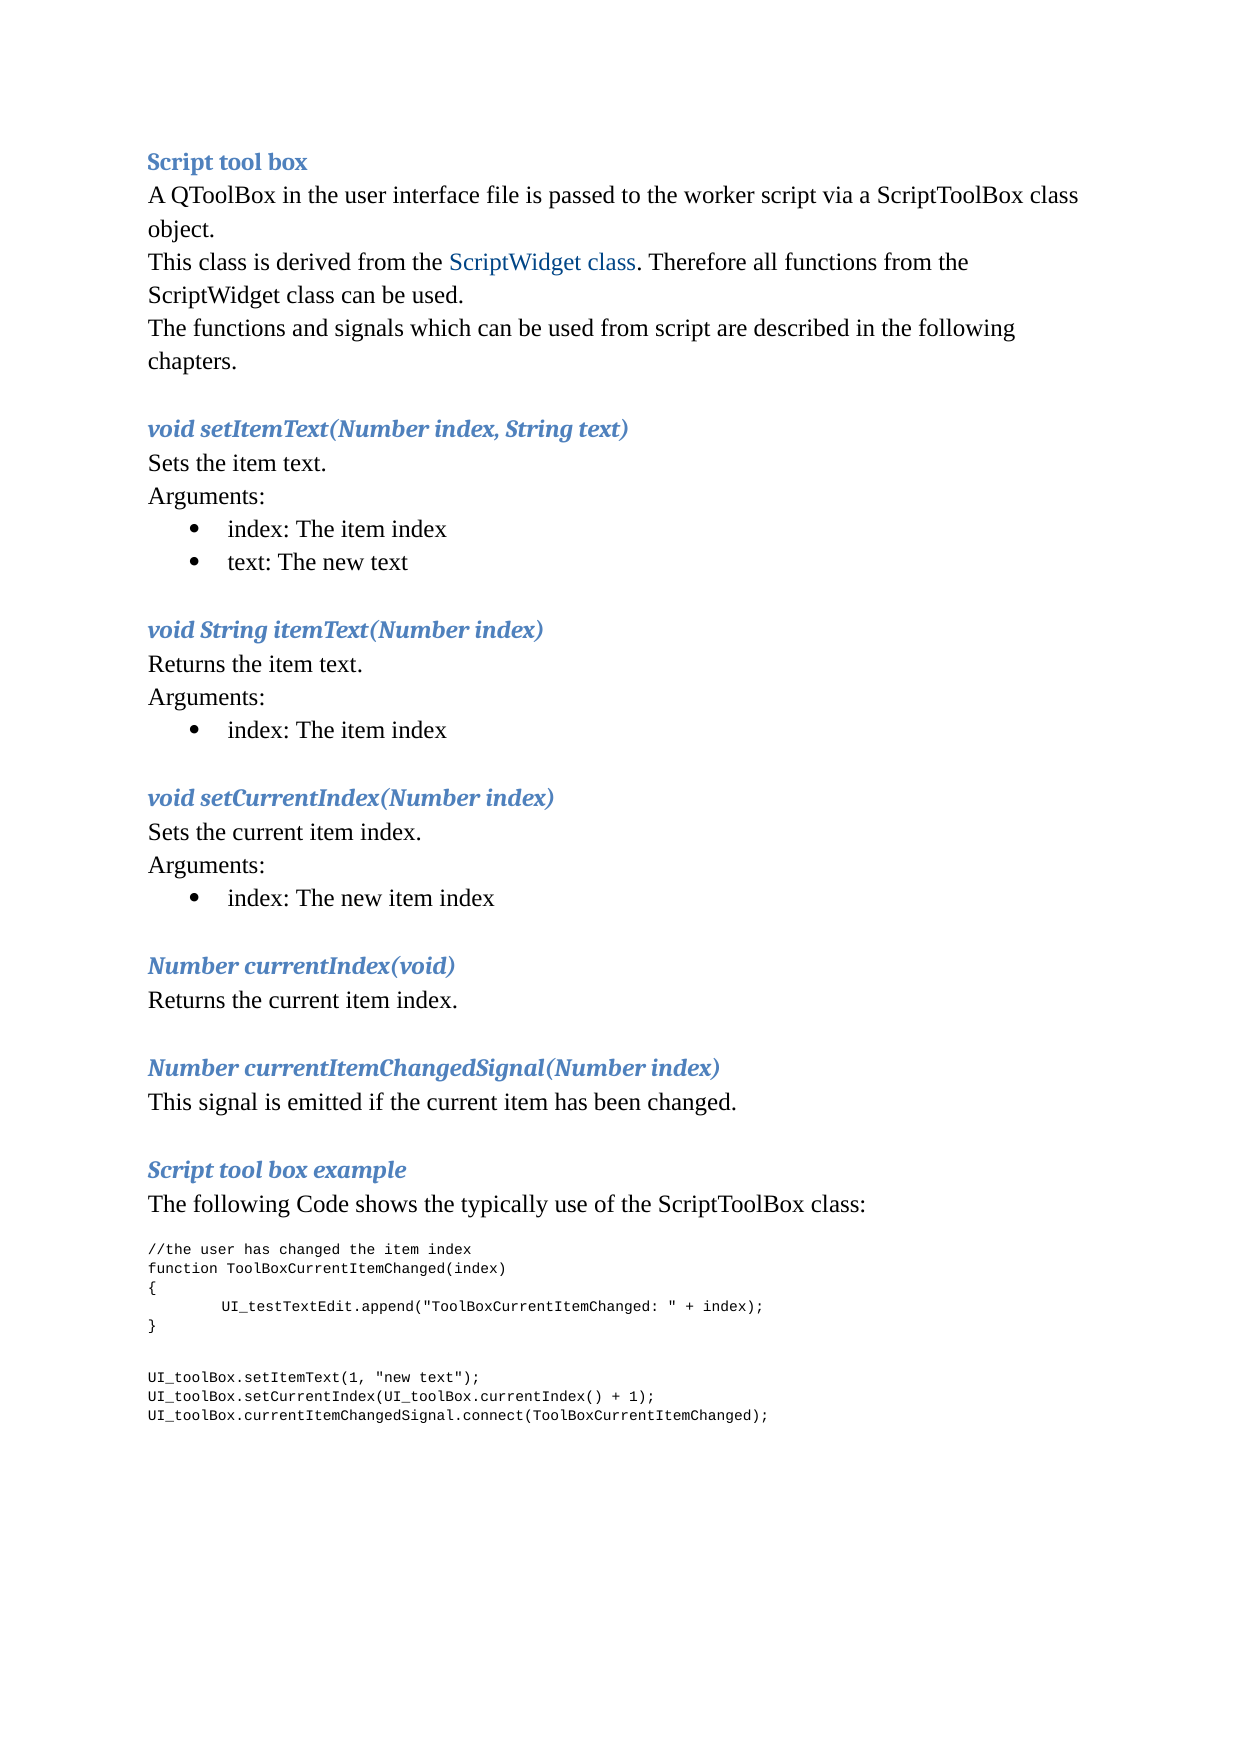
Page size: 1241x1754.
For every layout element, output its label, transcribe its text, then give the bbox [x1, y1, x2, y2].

text The functions and signals which can be used from script are described in the following chapters. [148, 313, 1093, 374]
text UI_toolBox.setCurrentIndex(UI_toolBox.currentIndex() + 1); [148, 1389, 1093, 1406]
subtitle Script tool box example [148, 1156, 1093, 1184]
subtitle void setItemText(Number index, String text) [148, 415, 1093, 443]
text Sets the item text. [148, 448, 1093, 476]
subtitle Number currentIndex(void) [148, 952, 1093, 981]
text function ToolBoxCurrentItemChanged(index) [148, 1262, 1093, 1278]
text Arguments: [148, 682, 1093, 711]
text Arguments: [148, 481, 1093, 509]
text } [148, 1318, 1093, 1335]
text Returns the current item index. [148, 985, 1093, 1013]
text This signal is emitted if the current item has been changed. [148, 1087, 1093, 1116]
text Returns the item text. [148, 649, 1093, 677]
list index: The item index [190, 514, 1093, 542]
text Arguments: [148, 850, 1093, 878]
text { [148, 1281, 1093, 1297]
text UI_toolBox.currentItemChangedSignal.connect(ToolBoxCurrentItemChanged); [148, 1408, 1093, 1425]
list text: The new text [190, 547, 1093, 576]
subtitle void String itemText(Number index) [148, 616, 1093, 644]
list index: The new item index [190, 883, 1093, 912]
text UI_testTextEdit.append("ToolBoxCurrentItemChanged: " + index); [148, 1299, 1093, 1316]
text This class is derived from the ScriptWidget class. Therefore all functions from the ScriptWidget class can be used. [148, 247, 1093, 308]
subtitle Number currentItemChangedSignal(Number index) [148, 1054, 1093, 1082]
text Sets the current item index. [148, 817, 1093, 846]
text A QToolBox in the user interface file is passed to the worker script via a ScriptToolBox class object. [148, 181, 1093, 242]
list index: The item index [190, 715, 1093, 743]
text The following Code shows the typically use of the ScriptToolBox class: [148, 1189, 1093, 1217]
text //the user has changed the item index [148, 1243, 1093, 1259]
subtitle Script tool box [148, 148, 1093, 176]
subtitle void setCurrentIndex(Number index) [148, 784, 1093, 812]
text UI_toolBox.setItemText(1, "new text"); [148, 1370, 1093, 1387]
